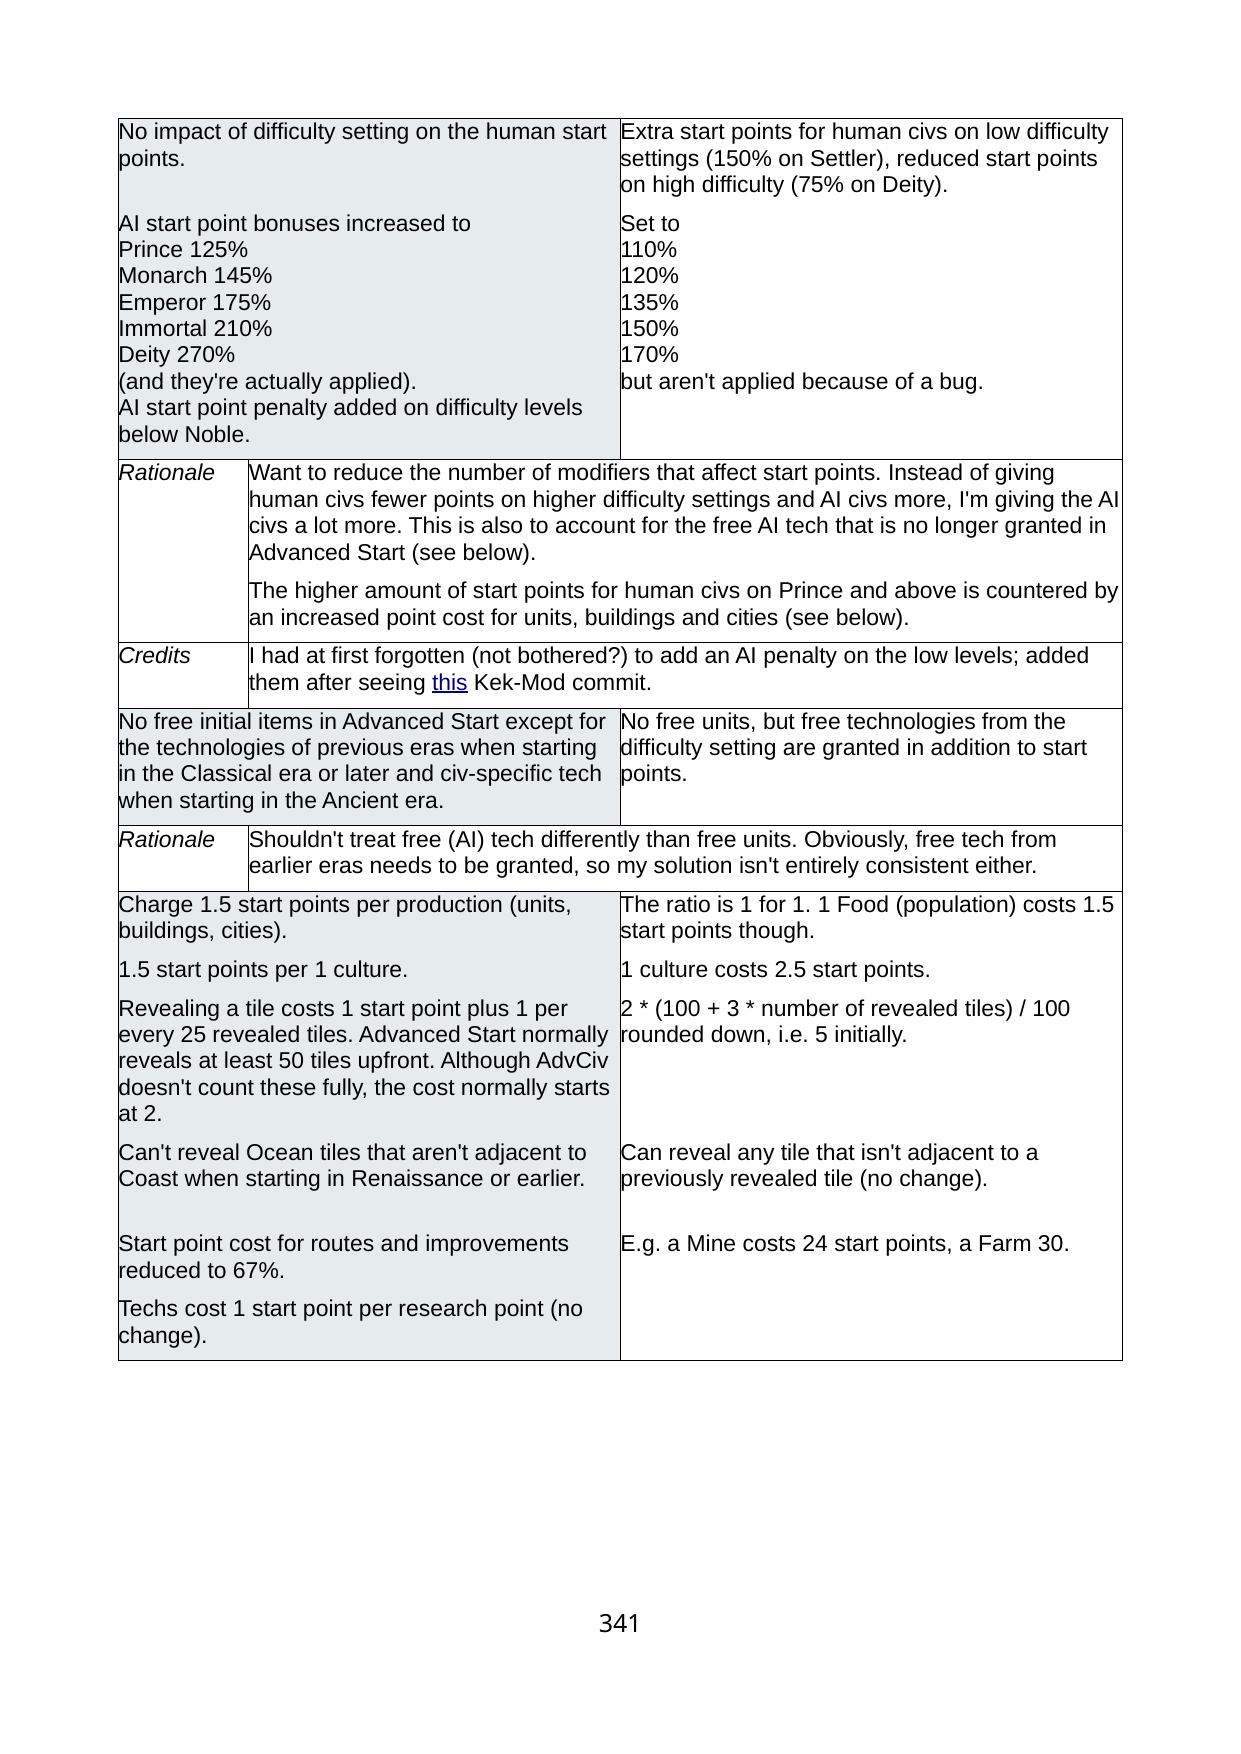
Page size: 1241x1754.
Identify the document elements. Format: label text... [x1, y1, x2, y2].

table_cell Rationale [119, 826, 248, 891]
table_cell No free initial items in Advanced Start except for the technologies of previous eras when starting in the Classical era or later and civ-specific tech when starting in the Ancient era. [119, 709, 620, 825]
table_cell Extra start points for human civs on low difficulty settings (150% on Settler), reduced start points on high difficulty (75% on Deity). Set to 110% 120% 135% 150% 170% but aren't applied because of a bug. [621, 119, 1122, 459]
table_cell No free units, but free technologies from the difficulty setting are granted in addition to start points. [621, 709, 1122, 825]
table_cell Rationale [119, 460, 248, 642]
table_cell Charge 1.5 start points per production (units, buildings, cities). 1.5 start points per 1 culture. Revealing a tile costs 1 start point plus 1 per every 25 revealed tiles. Advanced Start normally reveals at least 50 tiles upfront. Although AdvCiv doesn't count these fully, the cost normally starts at 2. Can't reveal Ocean tiles that aren't adjacent to Coast when starting in Renaissance or earlier. Start point cost for routes and improvements reduced to 67%. Techs cost 1 start point per research point (no change). [119, 892, 620, 1360]
table_cell Shouldn't treat free (AI) tech differently than free units. Obviously, free tech from earlier eras needs to be granted, so my solution isn't entirely consistent either. [249, 826, 1122, 891]
table_cell Credits [119, 643, 248, 707]
table_cell The ratio is 1 for 1. 1 Food (population) costs 1.5 start points though. 1 culture costs 2.5 start points. 2 * (100 + 3 * number of revealed tiles) / 100 rounded down, i.e. 5 initially. Can reveal any tile that isn't adjacent to a previously revealed tile (no change). E.g. a Mine costs 24 start points, a Farm 30. [621, 892, 1122, 1360]
table_cell I had at first forgotten (not bothered?) to add an AI penalty on the low levels; added them after seeing this Kek-Mod commit. [249, 643, 1122, 707]
table_cell Want to reduce the number of modifiers that affect start points. Instead of giving human civs fewer points on higher difficulty settings and AI civs more, I'm giving the AI civs a lot more. This is also to account for the free AI tech that is no longer granted in Advanced Start (see below). The higher amount of start points for human civs on Prince and above is countered by an increased point cost for units, buildings and cities (see below). [249, 460, 1122, 642]
table_cell No impact of difficulty setting on the human start points. AI start point bonuses increased to Prince 125% Monarch 145% Emperor 175% Immortal 210% Deity 270% (and they're actually applied). AI start point penalty added on difficulty levels below Noble. [119, 119, 620, 459]
